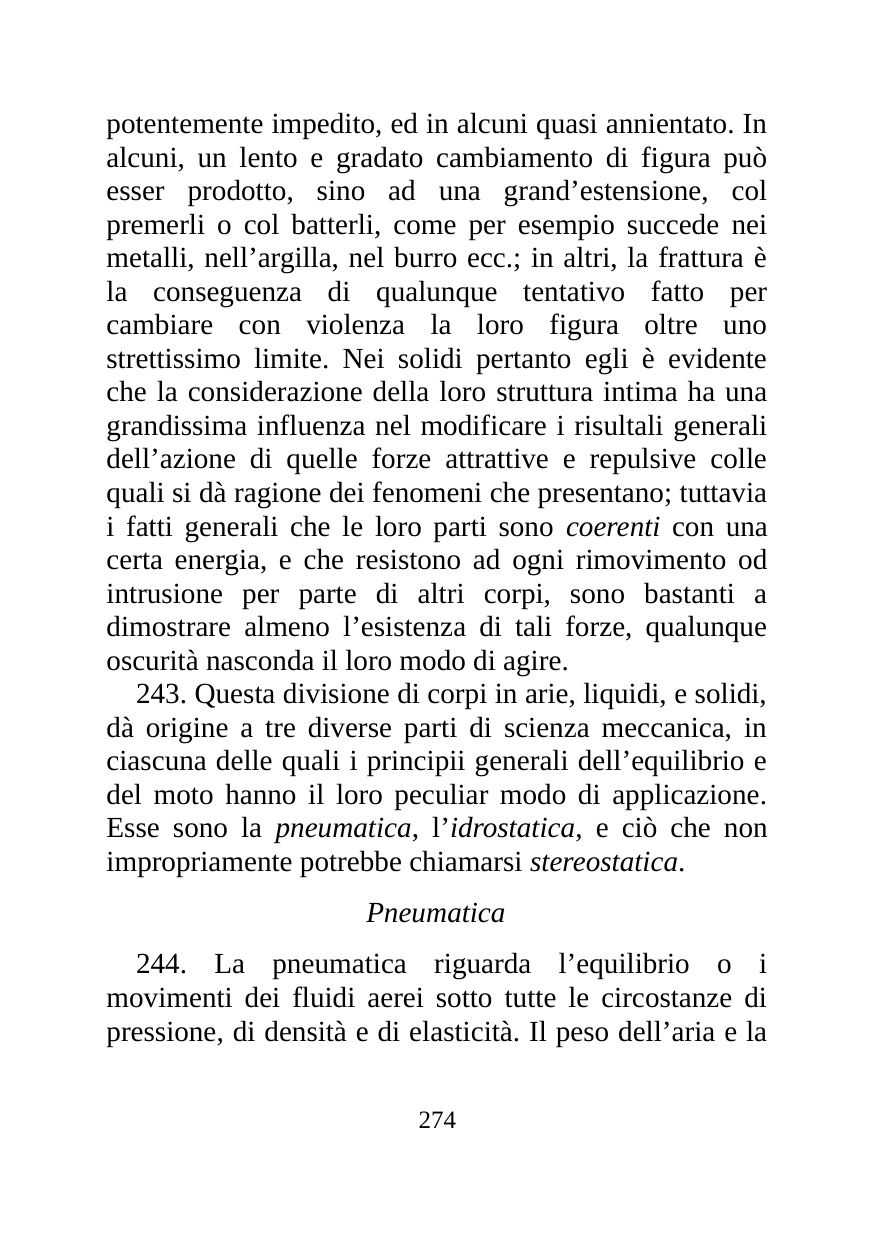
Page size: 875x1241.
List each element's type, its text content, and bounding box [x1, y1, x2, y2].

text Pneumatica [106, 895, 768, 929]
text 243. Questa divisione di corpi in arie, liquidi, e solidi, dà origine a tre diverse parti di scienza meccanica, in ciascuna delle quali i principii generali dell’equilibrio e del moto hanno il loro peculiar modo di applicazione. Esse sono la pneumatica, l’idrostatica, e ciò che non impropriamente potrebbe chiamarsi stereostatica. [106, 676, 768, 878]
text potentemente impedito, ed in alcuni quasi annientato. In alcuni, un lento e gradato cambiamento di figura può esser prodotto, sino ad una grand’estensione, col premerli o col batterli, come per esempio succede nei metalli, nell’argilla, nel burro ecc.; in altri, la frattura è la conseguenza di qualunque tentativo fatto per cambiare con violenza la loro figura oltre uno strettissimo limite. Nei solidi pertanto egli è evidente che la considerazione della loro struttura intima ha una grandissima influenza nel modificare i risultali generali dell’azione di quelle forze attrattive e repulsive colle quali si dà ragione dei fenomeni che presentano; tuttavia i fatti generali che le loro parti sono coerenti con una certa energia, e che resistono ad ogni rimovimento od intrusione per parte di altri corpi, sono bastanti a dimostrare almeno l’esistenza di tali forze, qualunque oscurità nasconda il loro modo di agire. [106, 106, 768, 676]
text 244. La pneumatica riguarda l’equilibrio o i movimenti dei fluidi aerei sotto tutte le circostanze di pressione, di densità e di elasticità. Il peso dell’aria e la [106, 947, 768, 1047]
